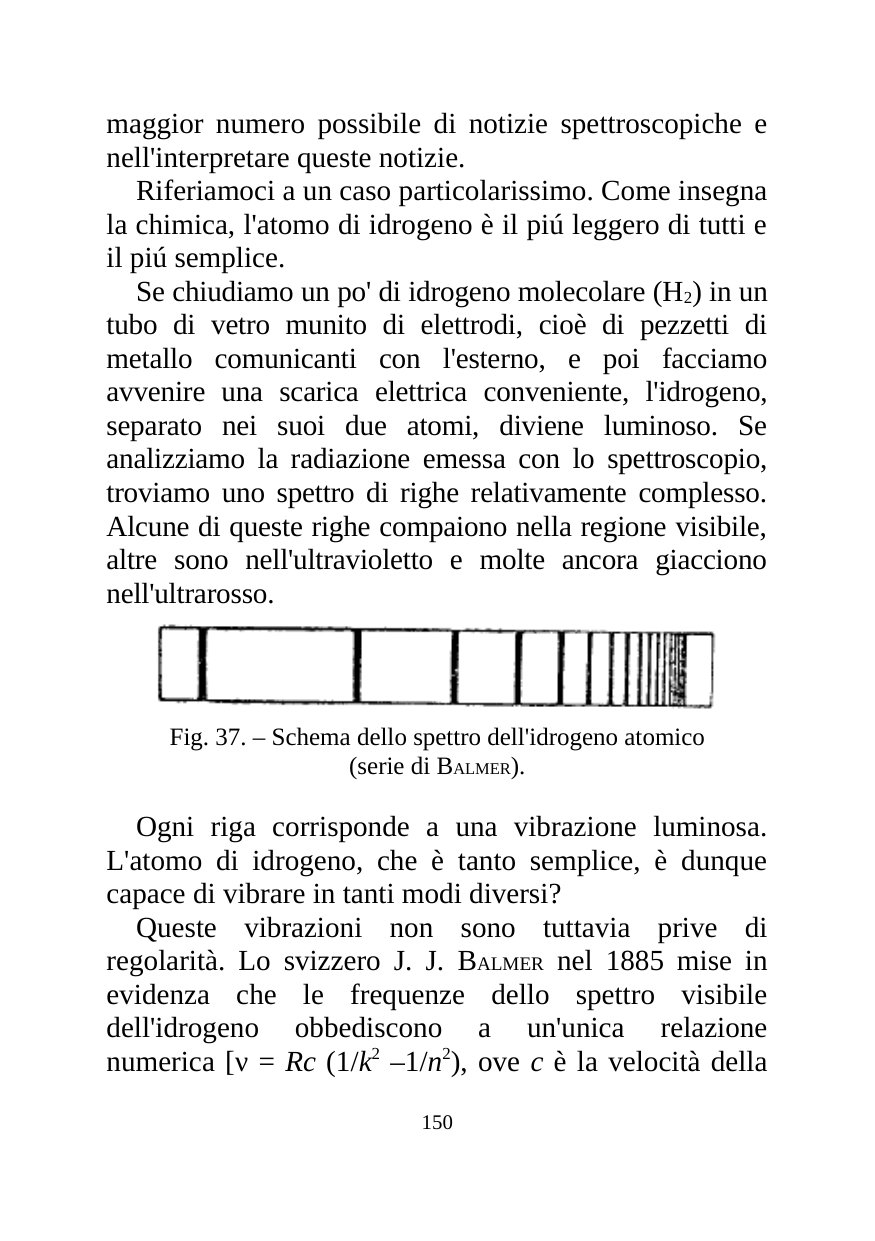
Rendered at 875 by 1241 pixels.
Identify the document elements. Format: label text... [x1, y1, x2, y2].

text Se chiudiamo un po' di idrogeno molecolare (H2) in un tubo di vetro munito di elettrodi, cioè di pezzetti di metallo comunicanti con l'esterno, e poi facciamo avvenire una scarica elettrica conveniente, l'idrogeno, separato nei suoi due atomi, diviene luminoso. Se analizziamo la radiazione emessa con lo spettroscopio, troviamo uno spettro di righe relativamente complesso. Alcune di queste righe compaiono nella regione visibile, altre sono nell'ultravioletto e molte ancora giacciono nell'ultrarosso. [106, 274, 768, 609]
text Queste vibrazioni non sono tuttavia prive di regolarità. Lo svizzero J. J. Balmer nel 1885 mise in evidenza che le frequenze dello spettro visibile dell'idrogeno obbediscono a un'unica relazione numerica [ν = Rc (1/k2 –1/n2), ove c è la velocità della [106, 910, 768, 1077]
picture [141, 609, 733, 723]
text Riferiamoci a un caso particolarissimo. Come insegna la chimica, l'atomo di idrogeno è il piú leggero di tutti e il piú semplice. [106, 173, 768, 274]
text Ogni riga corrisponde a una vibrazione luminosa. L'atomo di idrogeno, che è tanto semplice, è dunque capace di vibrare in tanti modi diversi? [106, 809, 768, 910]
text maggior numero possibile di notizie spettroscopiche e nell'interpretare queste notizie. [106, 106, 768, 173]
table_header Fig. 37. – Schema dello spettro dell'idrogeno atomico (serie di Balmer). [153, 723, 721, 809]
